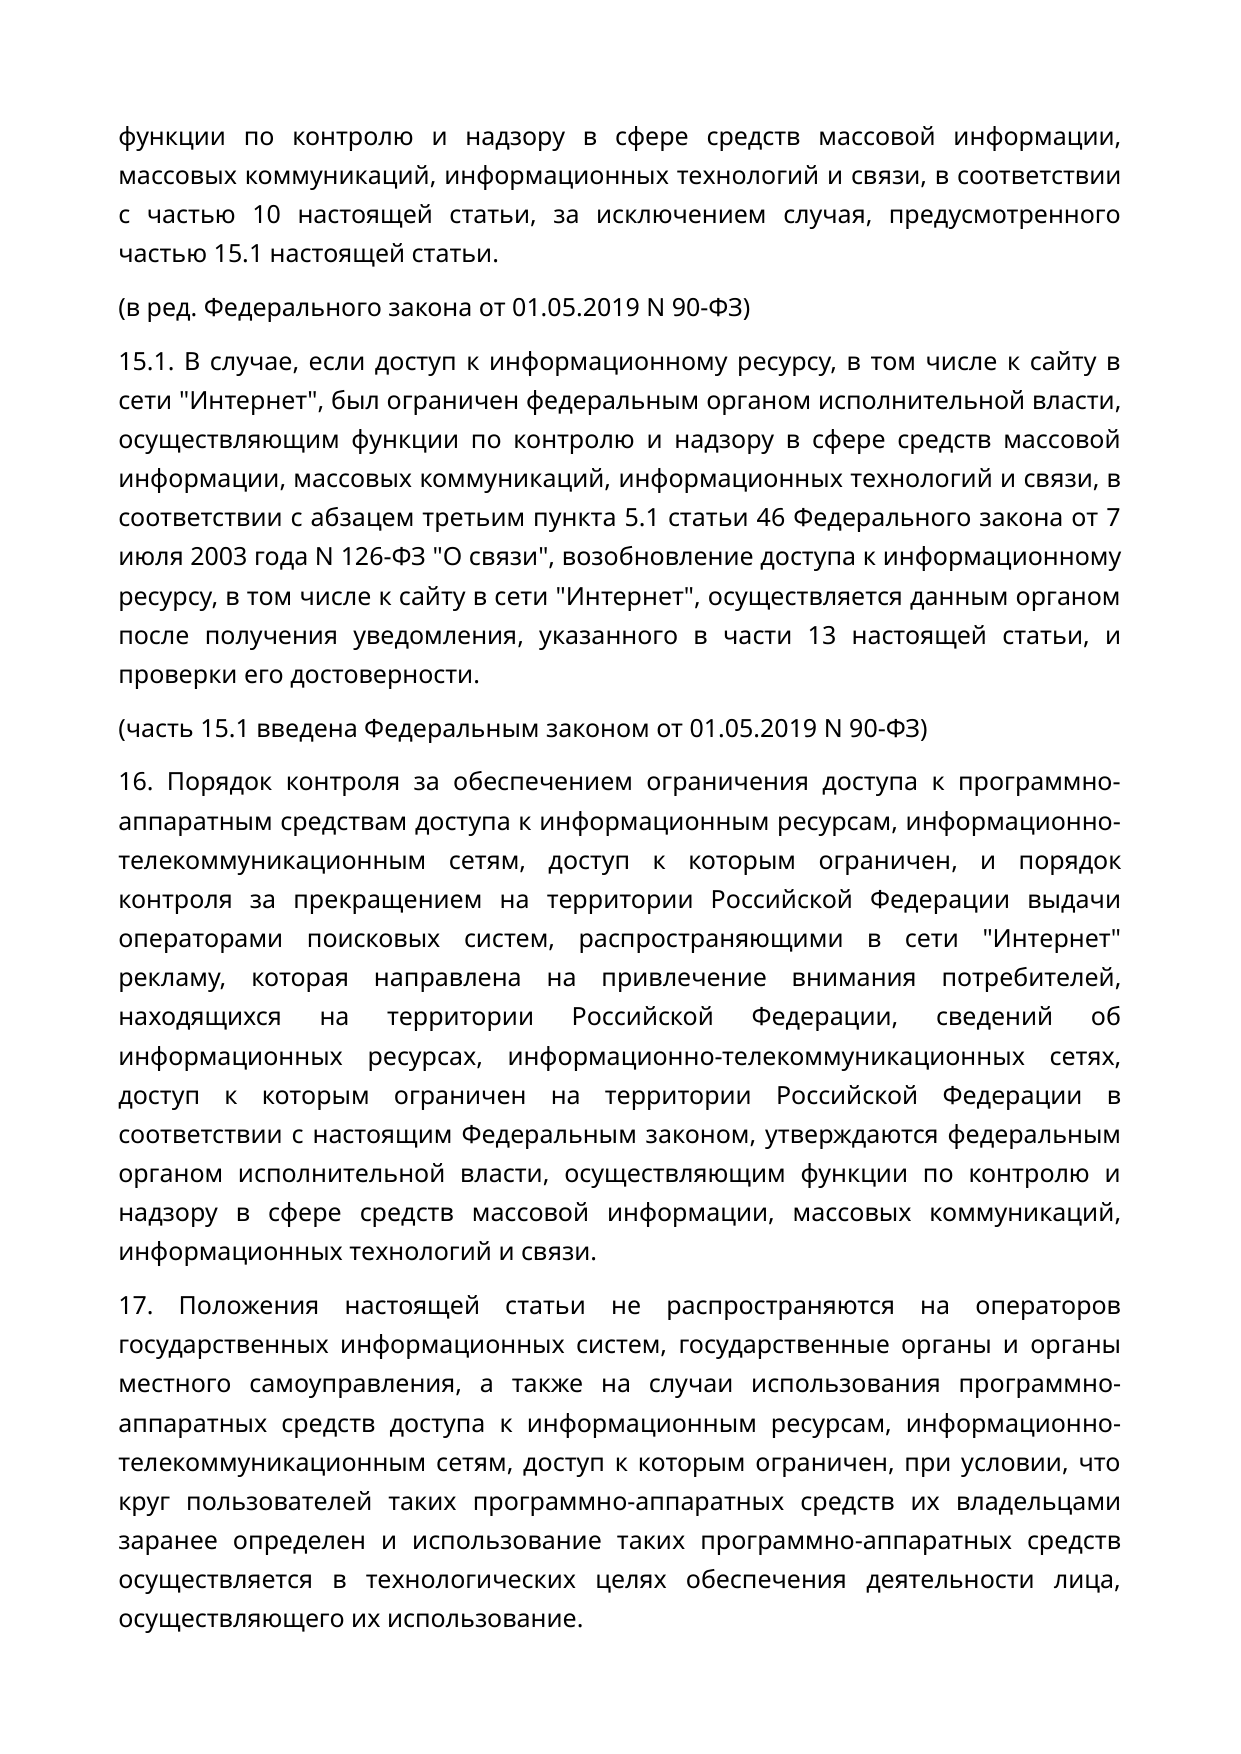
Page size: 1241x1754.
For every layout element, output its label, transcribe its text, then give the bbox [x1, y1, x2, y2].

text 15.1. В случае, если доступ к информационному ресурсу, в том числе к сайту в сети "Интернет", был ограничен федеральным органом исполнительной власти, осуществляющим функции по контролю и надзору в сфере средств массовой информации, массовых коммуникаций, информационных технологий и связи, в соответствии с абзацем третьим пункта 5.1 статьи 46 Федерального закона от 7 июля 2003 года N 126-ФЗ "О связи", возобновление доступа к информационному ресурсу, в том числе к сайту в сети "Интернет", осуществляется данным органом после получения уведомления, указанного в части 13 настоящей статьи, и проверки его достоверности. [118, 343, 1122, 691]
text (в ред. Федерального закона от 01.05.2019 N 90-ФЗ) [118, 289, 1122, 323]
text 16. Порядок контроля за обеспечением ограничения доступа к программно-аппаратным средствам доступа к информационным ресурсам, информационно-телекоммуникационным сетям, доступ к которым ограничен, и порядок контроля за прекращением на территории Российской Федерации выдачи операторами поисковых систем, распространяющими в сети "Интернет" рекламу, которая направлена на привлечение внимания потребителей, находящихся на территории Российской Федерации, сведений об информационных ресурсах, информационно-телекоммуникационных сетях, доступ к которым ограничен на территории Российской Федерации в соответствии с настоящим Федеральным законом, утверждаются федеральным органом исполнительной власти, осуществляющим функции по контролю и надзору в сфере средств массовой информации, массовых коммуникаций, информационных технологий и связи. [118, 764, 1122, 1268]
text 17. Положения настоящей статьи не распространяются на операторов государственных информационных систем, государственные органы и органы местного самоуправления, а также на случаи использования программно-аппаратных средств доступа к информационным ресурсам, информационно-телекоммуникационным сетям, доступ к которым ограничен, при условии, что круг пользователей таких программно-аппаратных средств их владельцами заранее определен и использование таких программно-аппаратных средств осуществляется в технологических целях обеспечения деятельности лица, осуществляющего их использование. [118, 1288, 1122, 1635]
text (часть 15.1 введена Федеральным законом от 01.05.2019 N 90-ФЗ) [118, 710, 1122, 744]
text функции по контролю и надзору в сфере средств массовой информации, массовых коммуникаций, информационных технологий и связи, в соответствии с частью 10 настоящей статьи, за исключением случая, предусмотренного частью 15.1 настоящей статьи. [118, 118, 1122, 270]
